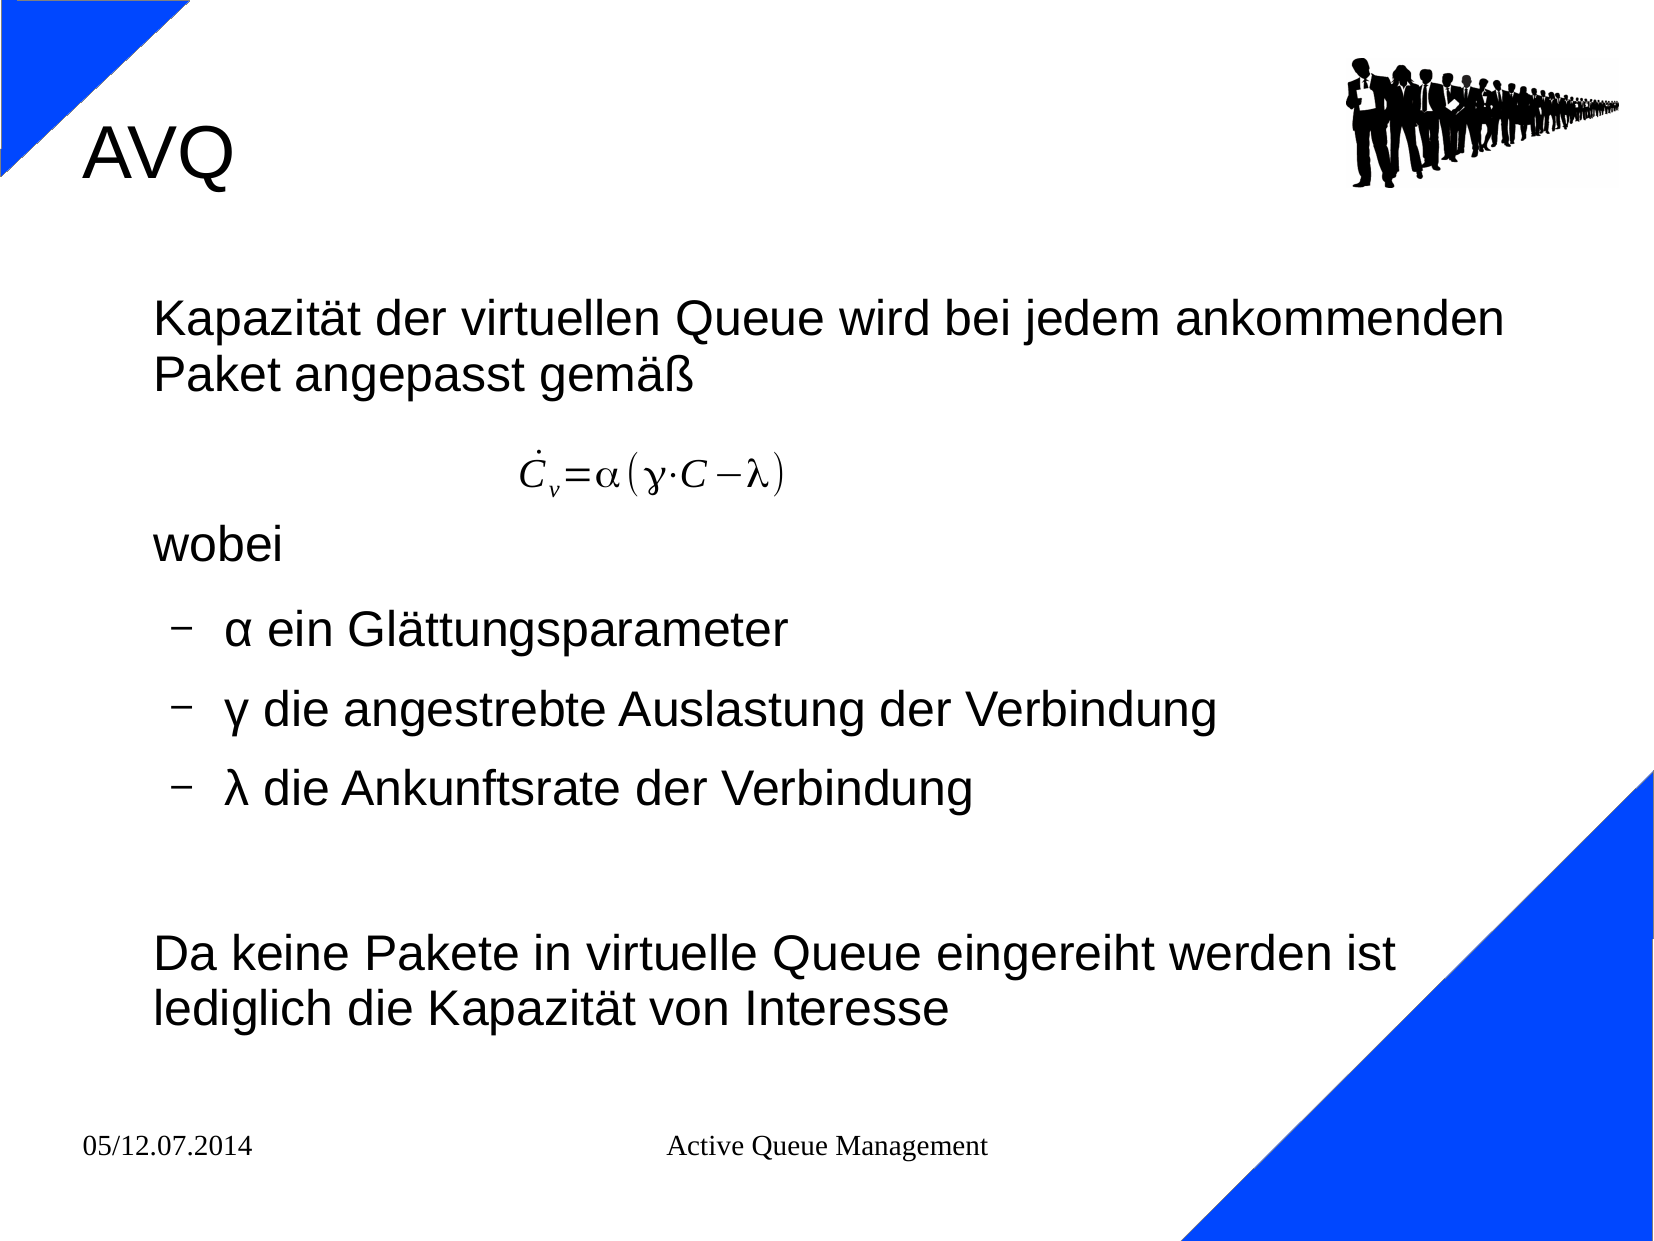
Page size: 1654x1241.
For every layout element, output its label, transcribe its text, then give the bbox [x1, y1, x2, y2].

text_box [0, 0, 190, 177]
picture [1346, 58, 1619, 188]
list Kapazität der virtuellen Queue wird bei jedem ankommenden Paket angepasst gemäß wobei α ein Glättungsparameter γ die angestrebte Auslastung der Verbindung λ die Ankunftsrate der Verbindung Da keine Pakete in virtuelle Queue eingereiht werden ist lediglich die Kapazität von Interesse [82, 290, 1571, 1109]
chart [507, 448, 797, 503]
text_box [1180, 770, 1654, 1241]
title AVQ [82, 49, 1571, 257]
